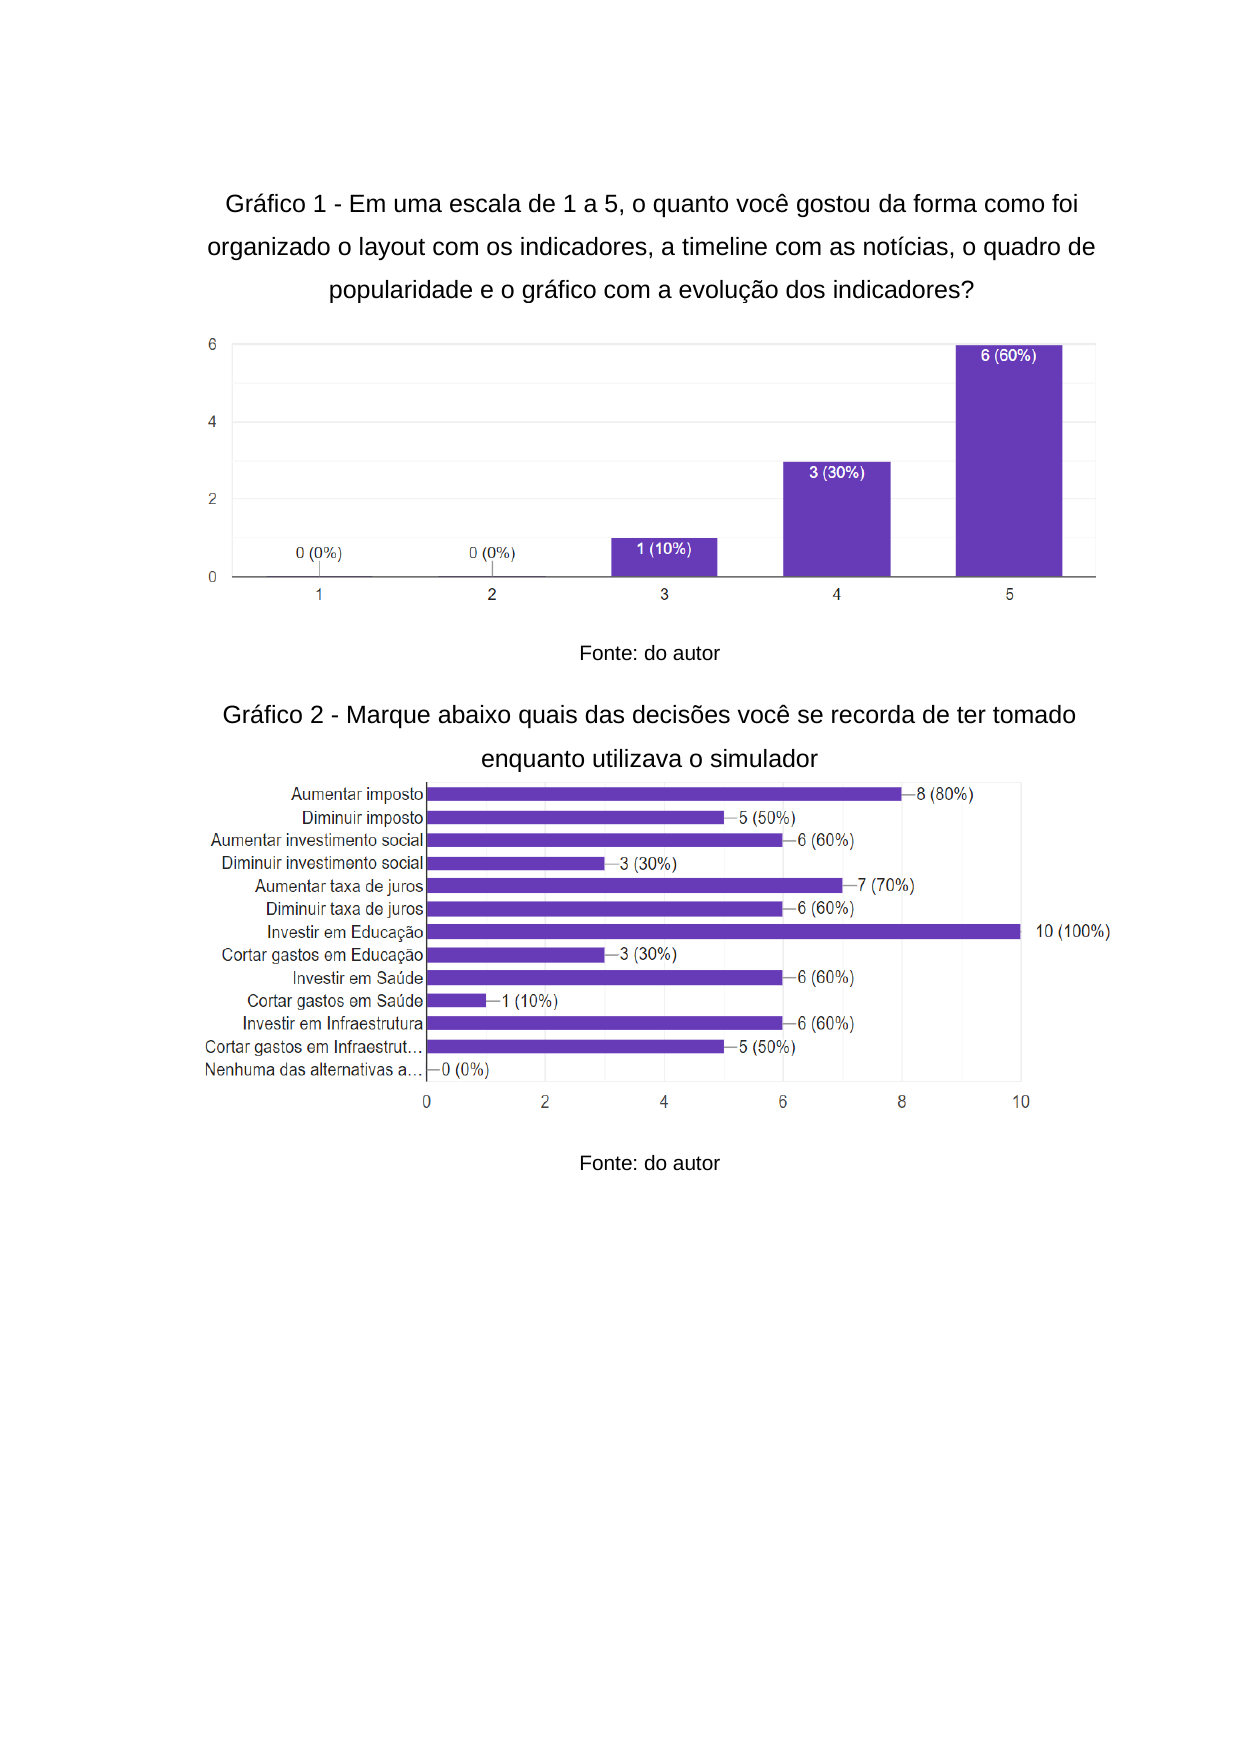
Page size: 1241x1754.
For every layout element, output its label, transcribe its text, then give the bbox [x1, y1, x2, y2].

text Fonte: do autor [174, 626, 1130, 665]
picture [179, 303, 1106, 626]
picture [186, 772, 1113, 1128]
text Gráfico 2 - Marque abaixo quais das decisões você se recorda de ter tomado enquanto utilizava o simulador [177, 700, 1122, 772]
text [174, 177, 1130, 189]
text Fonte: do autor [177, 1128, 1122, 1175]
text Gráfico 1 - Em uma escala de 1 a 5, o quanto você gostou da forma como foi organizado o layout com os indicadores, a timeline com as notícias, o quadro de popularidade e o gráfico com a evolução dos indicadores? [174, 189, 1130, 304]
text [177, 689, 1122, 700]
